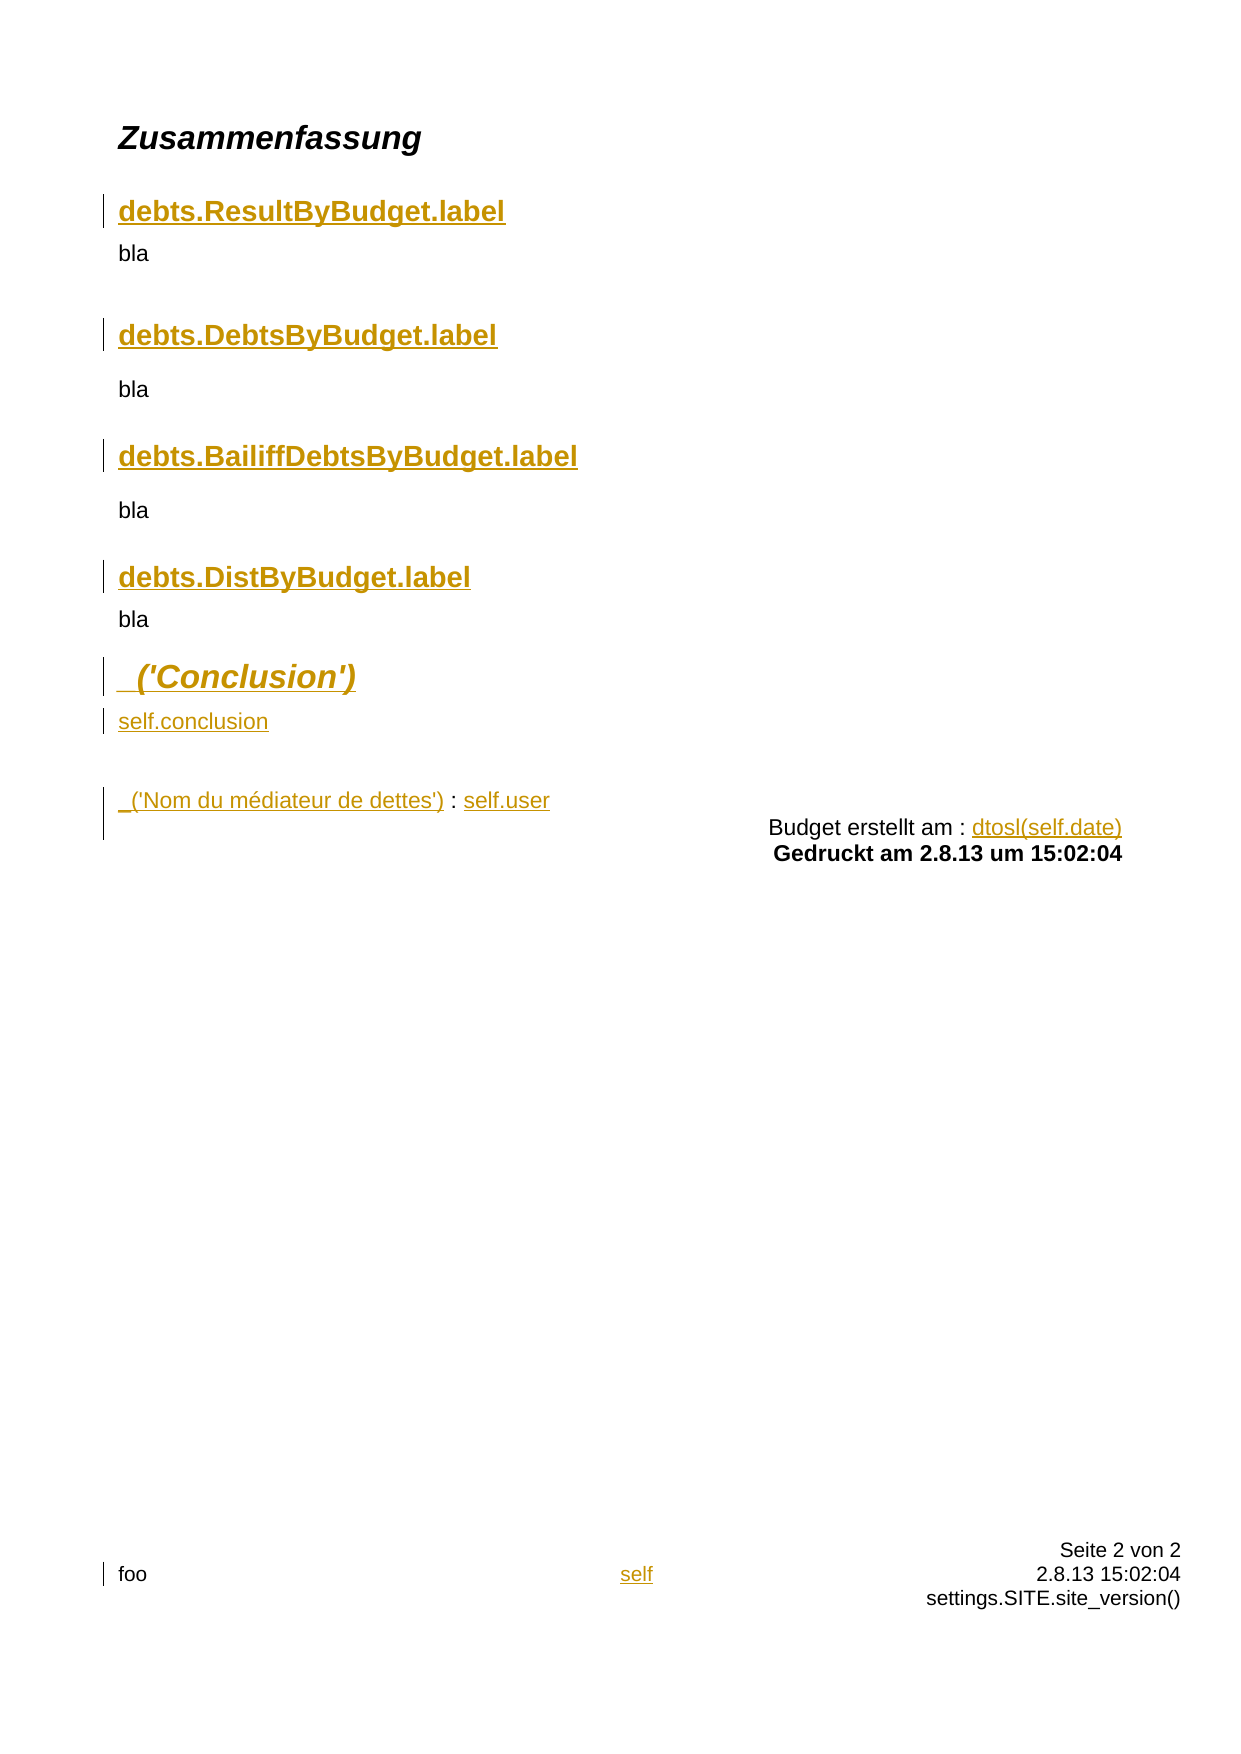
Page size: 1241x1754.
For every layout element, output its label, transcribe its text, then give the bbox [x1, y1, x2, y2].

text bla [118, 606, 1122, 632]
subtitle _('Conclusion') [118, 657, 1122, 696]
subtitle debts.BailiffDebtsByBudget.label [118, 439, 1122, 472]
text self.conclusion [118, 708, 1122, 734]
text _('Nom du médiateur de dettes') : self.user [118, 787, 1122, 813]
text Budget erstellt am : dtosl(self.date) [118, 813, 1122, 840]
text Gedruckt am 2.8.13 um 15:02:01 [118, 840, 1122, 866]
text bla [118, 240, 1122, 266]
text bla [118, 376, 1122, 402]
subtitle debts.ResultByBudget.label [118, 194, 1122, 228]
subtitle debts.DistByBudget.label [118, 560, 1122, 593]
subtitle Zusammenfassung [118, 118, 1122, 157]
text bla [118, 497, 1122, 523]
subtitle debts.DebtsByBudget.label [118, 318, 1122, 351]
